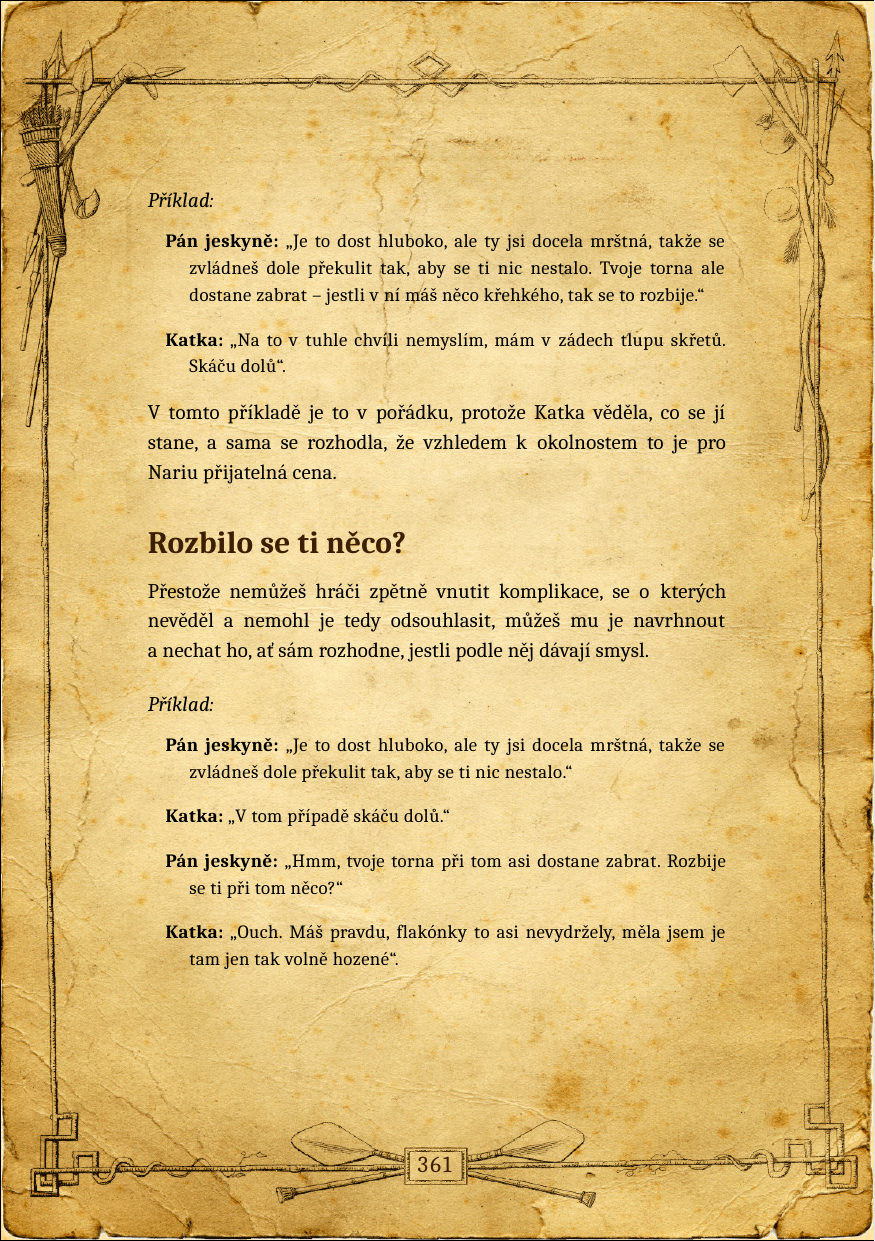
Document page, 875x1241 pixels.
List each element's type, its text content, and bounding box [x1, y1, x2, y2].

subtitle Rozbilo se ti něco? [148, 526, 726, 562]
text Příklad: [148, 189, 726, 213]
text Přestože nemůžeš hráči zpětně vnutit komplikace, se o⁠ kterých nevěděl a⁠ nemohl je tedy odsouhlasit, můžeš mu je navrhnout a⁠ nechat ho, ať sám rozhodne, jestli podle něj dávají smysl. [148, 579, 726, 663]
text Příklad: [148, 693, 726, 717]
picture [1, 1, 874, 1240]
text Katka: „Na to v⁠ tuhle chvíli nemyslím, mám v⁠ zádech tlupu skřetů. Skáču dolů“. [165, 329, 726, 377]
text V⁠ tomto příkladě je to v⁠ pořádku, protože Katka věděla, co se jí stane, a⁠ sama se rozhodla, že vzhledem k⁠ okolnostem to je pro Nariu přijatelná cena. [148, 401, 726, 484]
text Pán jeskyně: „Hmm, tvoje torna při tom asi dostane zabrat. Rozbije se ti při tom něco?“ [165, 850, 726, 899]
text Pán jeskyně: „Je to dost hluboko, ale ty jsi docela mrštná, takže se zvládneš dole překulit tak, aby se ti nic nestalo.“ [165, 734, 726, 783]
text Katka: „Ouch. Máš pravdu, flakónky to asi nevydržely, měla jsem je tam jen tak volně hozené“. [165, 922, 726, 970]
text Pán jeskyně: „Je to dost hluboko, ale ty jsi docela mrštná, takže se zvládneš dole překulit tak, aby se ti nic nestalo. Tvoje torna ale dostane zabrat – jestli v⁠ ní máš něco křehkého, tak se to rozbije.“ [165, 231, 726, 306]
text Katka: „V⁠ tom případě skáču dolů.“ [165, 806, 726, 827]
